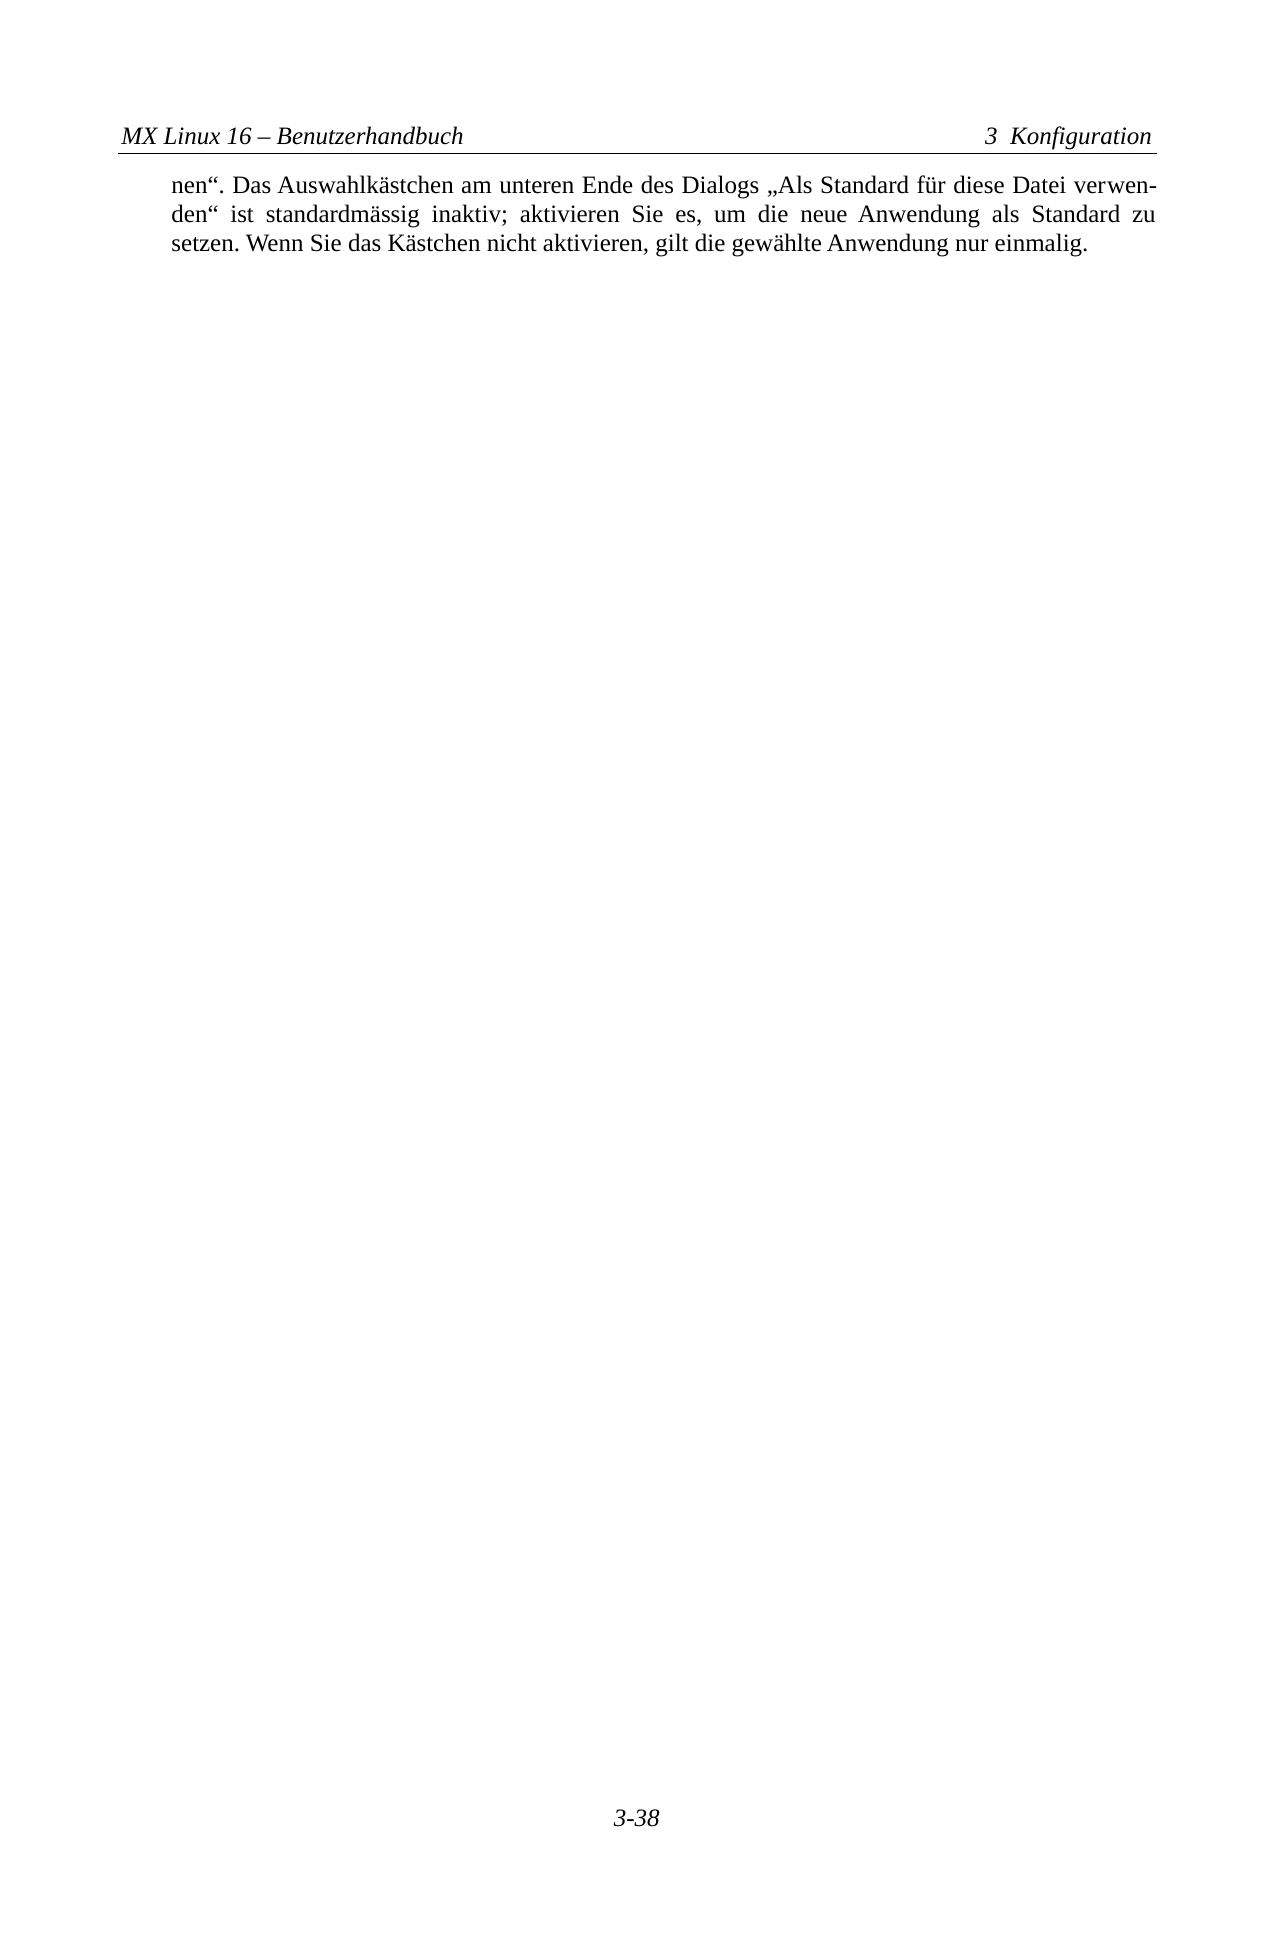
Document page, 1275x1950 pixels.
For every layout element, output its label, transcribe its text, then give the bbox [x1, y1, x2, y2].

list nen“. Das Auswahlkästchen am unteren Ende des Dialogs „Als Standard für diese Datei ver­wen­den“ ist standardmässig inaktiv; aktivieren Sie es, um die neue Anwendung als Standard zu setzen. Wenn Sie das Kästchen nicht aktivieren, gilt die gewählte Anwendung nur einmalig. [145, 171, 1157, 257]
